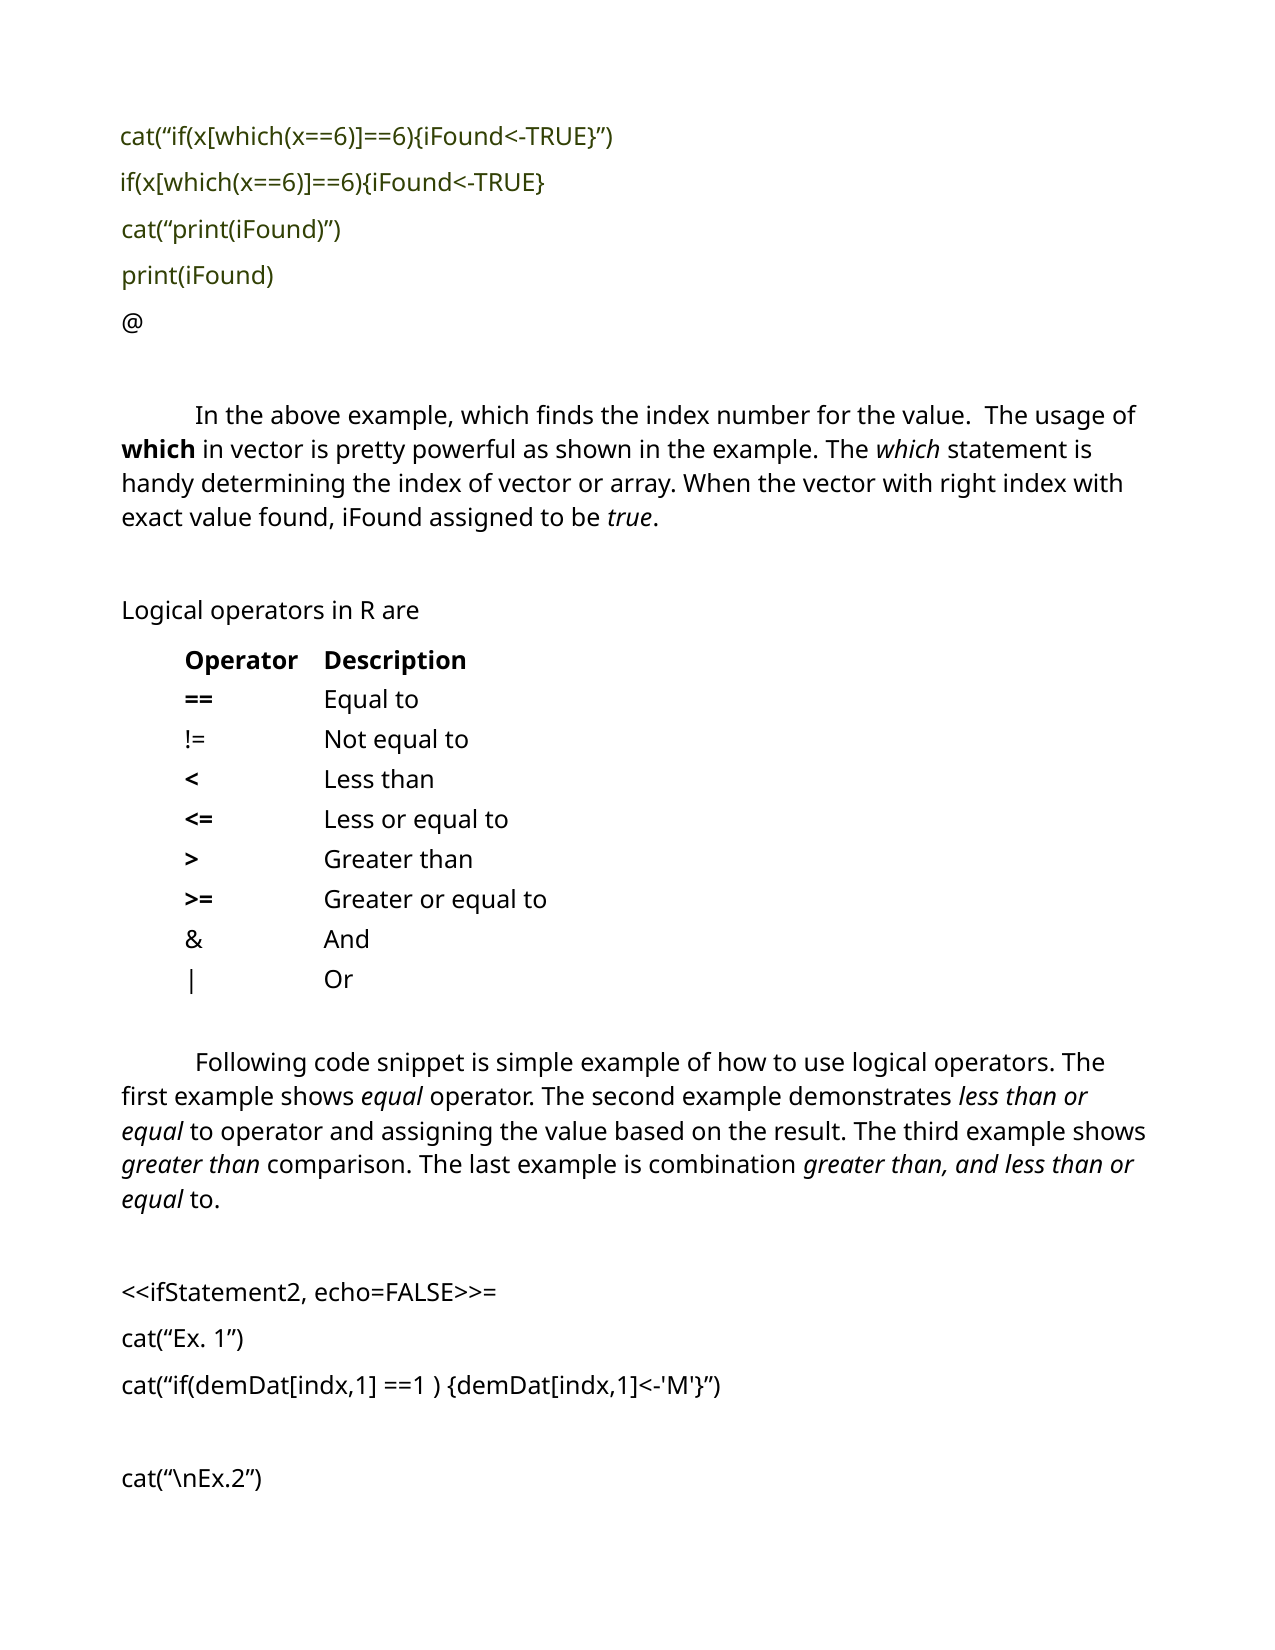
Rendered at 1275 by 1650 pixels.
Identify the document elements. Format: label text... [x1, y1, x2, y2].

table_cell <= [177, 799, 316, 839]
text print(iFound) [121, 258, 1158, 292]
text Logical operators in R are [121, 593, 1158, 627]
table_header Operator [177, 639, 316, 679]
table_cell And [316, 919, 574, 958]
table_cell Greater or equal to [316, 879, 574, 919]
text cat(“print(iFound)”) [121, 211, 1158, 245]
table_cell Equal to [316, 679, 574, 719]
table_cell & [177, 919, 316, 958]
table_cell Or [316, 959, 574, 998]
text @ [121, 304, 1158, 338]
table_cell == [177, 679, 316, 719]
text cat(“if(demDat[indx,1] ==1 ) {demDat[indx,1]<-'M'}”) [121, 1367, 1158, 1402]
table_cell > [177, 839, 316, 879]
table_cell Less or equal to [316, 799, 574, 839]
table_cell >= [177, 879, 316, 919]
table_cell != [177, 719, 316, 759]
table_cell Greater than [316, 839, 574, 879]
text Following code snippet is simple example of how to use logical operators. The first example shows equal operator. The second example demonstrates less than or equal to operator and assigning the value based on the result. The third example shows greater than comparison. The last example is combination greater than, and less than or equal to. [121, 1045, 1158, 1215]
table_cell < [177, 759, 316, 799]
text if(x[which(x==6)]==6){iFound<-TRUE} [119, 165, 1158, 199]
table_cell Not equal to [316, 719, 574, 759]
table_header Description [316, 639, 574, 679]
table_cell | [177, 959, 316, 998]
text In the above example, which finds the index number for the value. The usage of which in vector is pretty powerful as shown in the example. The which statement is handy determining the index of vector or array. When the vector with right index with exact value found, iFound assigned to be true. [121, 397, 1158, 534]
text cat(“if(x[which(x==6)]==6){iFound<-TRUE}”) [119, 118, 1158, 152]
text cat(“\nEx.2”) [121, 1461, 1158, 1495]
text <<ifStatement2, echo=FALSE>>= [121, 1274, 1158, 1308]
table_cell Less than [316, 759, 574, 799]
text cat(“Ex. 1”) [121, 1321, 1158, 1355]
